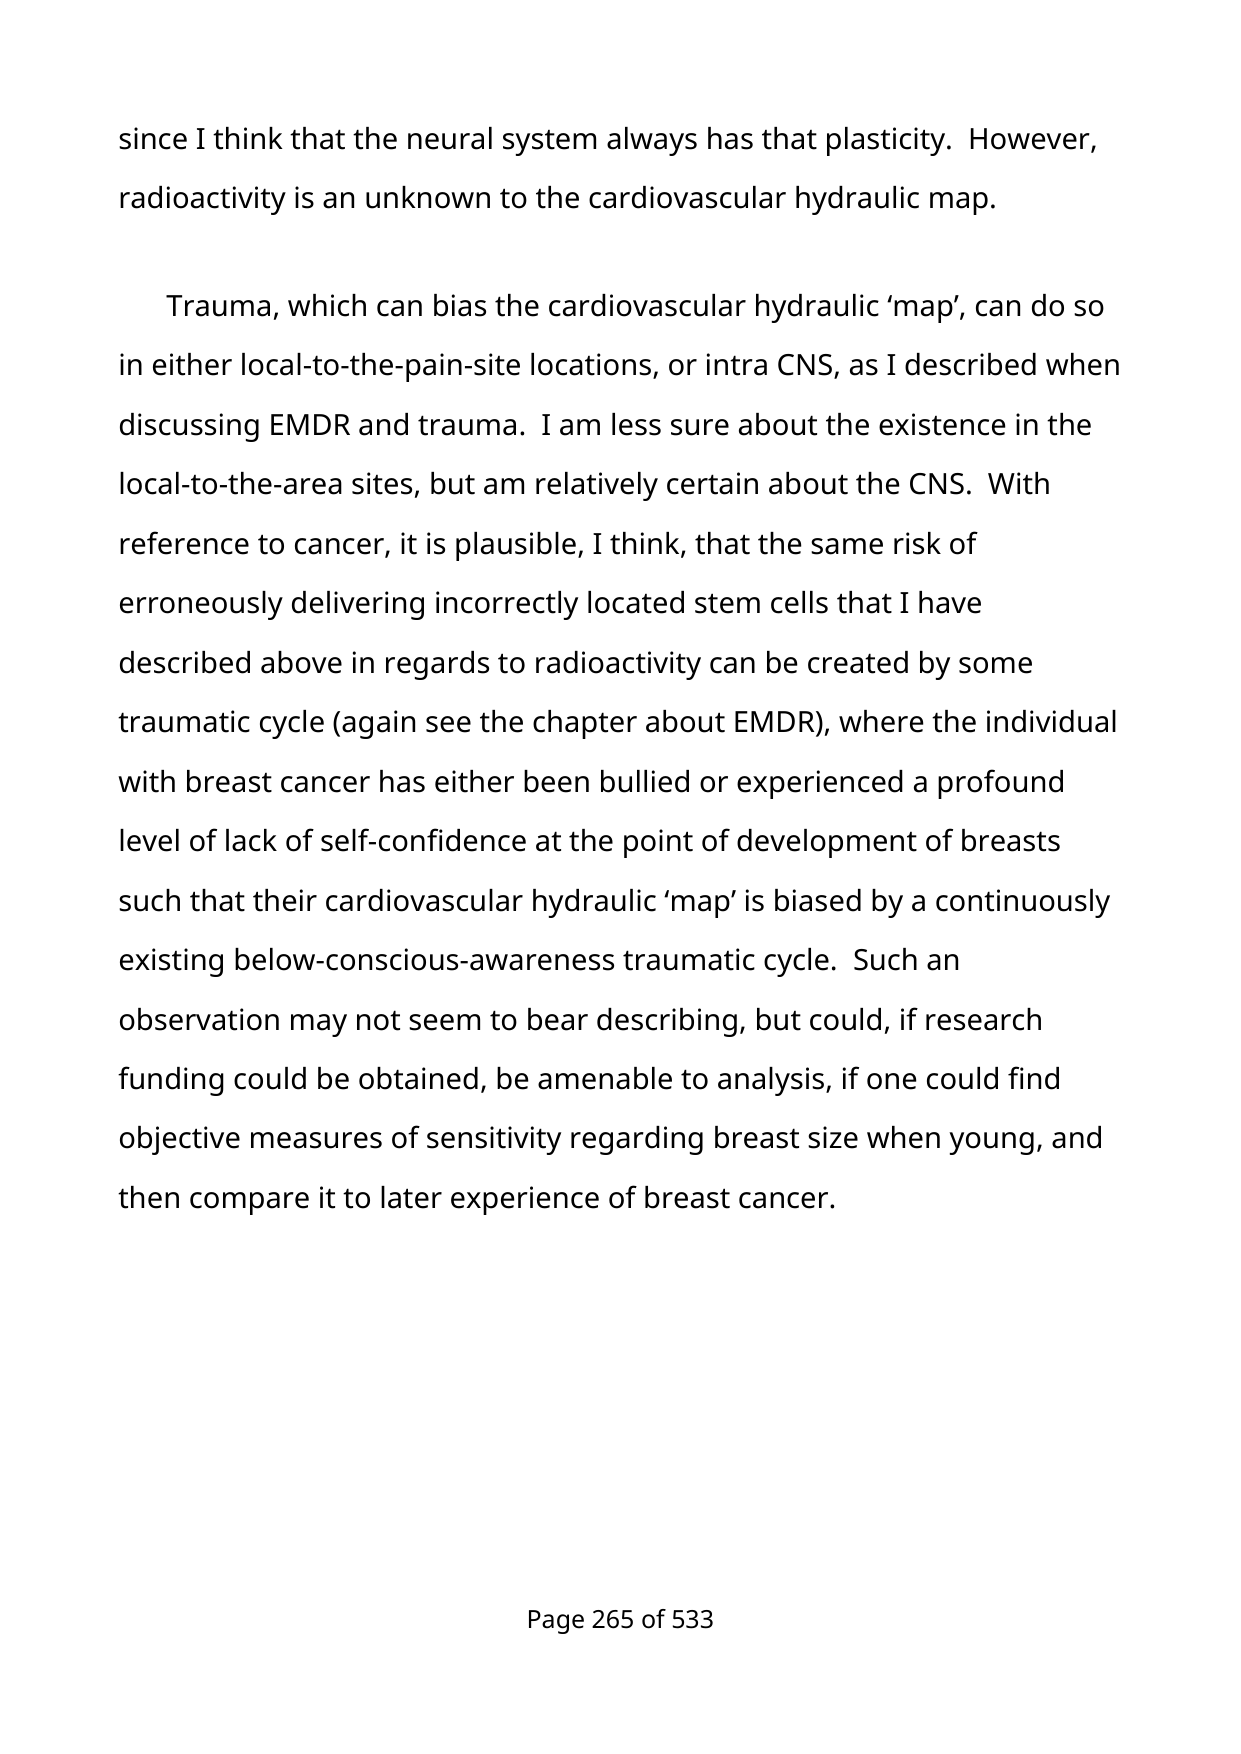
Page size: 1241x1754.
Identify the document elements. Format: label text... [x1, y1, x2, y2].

text Trauma, which can bias the cardiovascular hydraulic ‘map’, can do so in either local-to-the-pain-site locations, or intra CNS, as I described when discussing EMDR and trauma. I am less sure about the existence in the local-to-the-area sites, but am relatively certain about the CNS. With reference to cancer, it is plausible, I think, that the same risk of erroneously delivering incorrectly located stem cells that I have described above in regards to radioactivity can be created by some traumatic cycle (again see the chapter about EMDR), where the individual with breast cancer has either been bullied or experienced a profound level of lack of self-confidence at the point of development of breasts such that their cardiovascular hydraulic ‘map’ is biased by a continuously existing below-conscious-awareness traumatic cycle. Such an observation may not seem to bear describing, but could, if research funding could be obtained, be amenable to analysis, if one could find objective measures of sensitivity regarding breast size when young, and then compare it to later experience of breast cancer. [118, 285, 1122, 1217]
text since I think that the neural system always has that plasticity. However, radioactivity is an unknown to the cardiovascular hydraulic map. [118, 118, 1122, 217]
